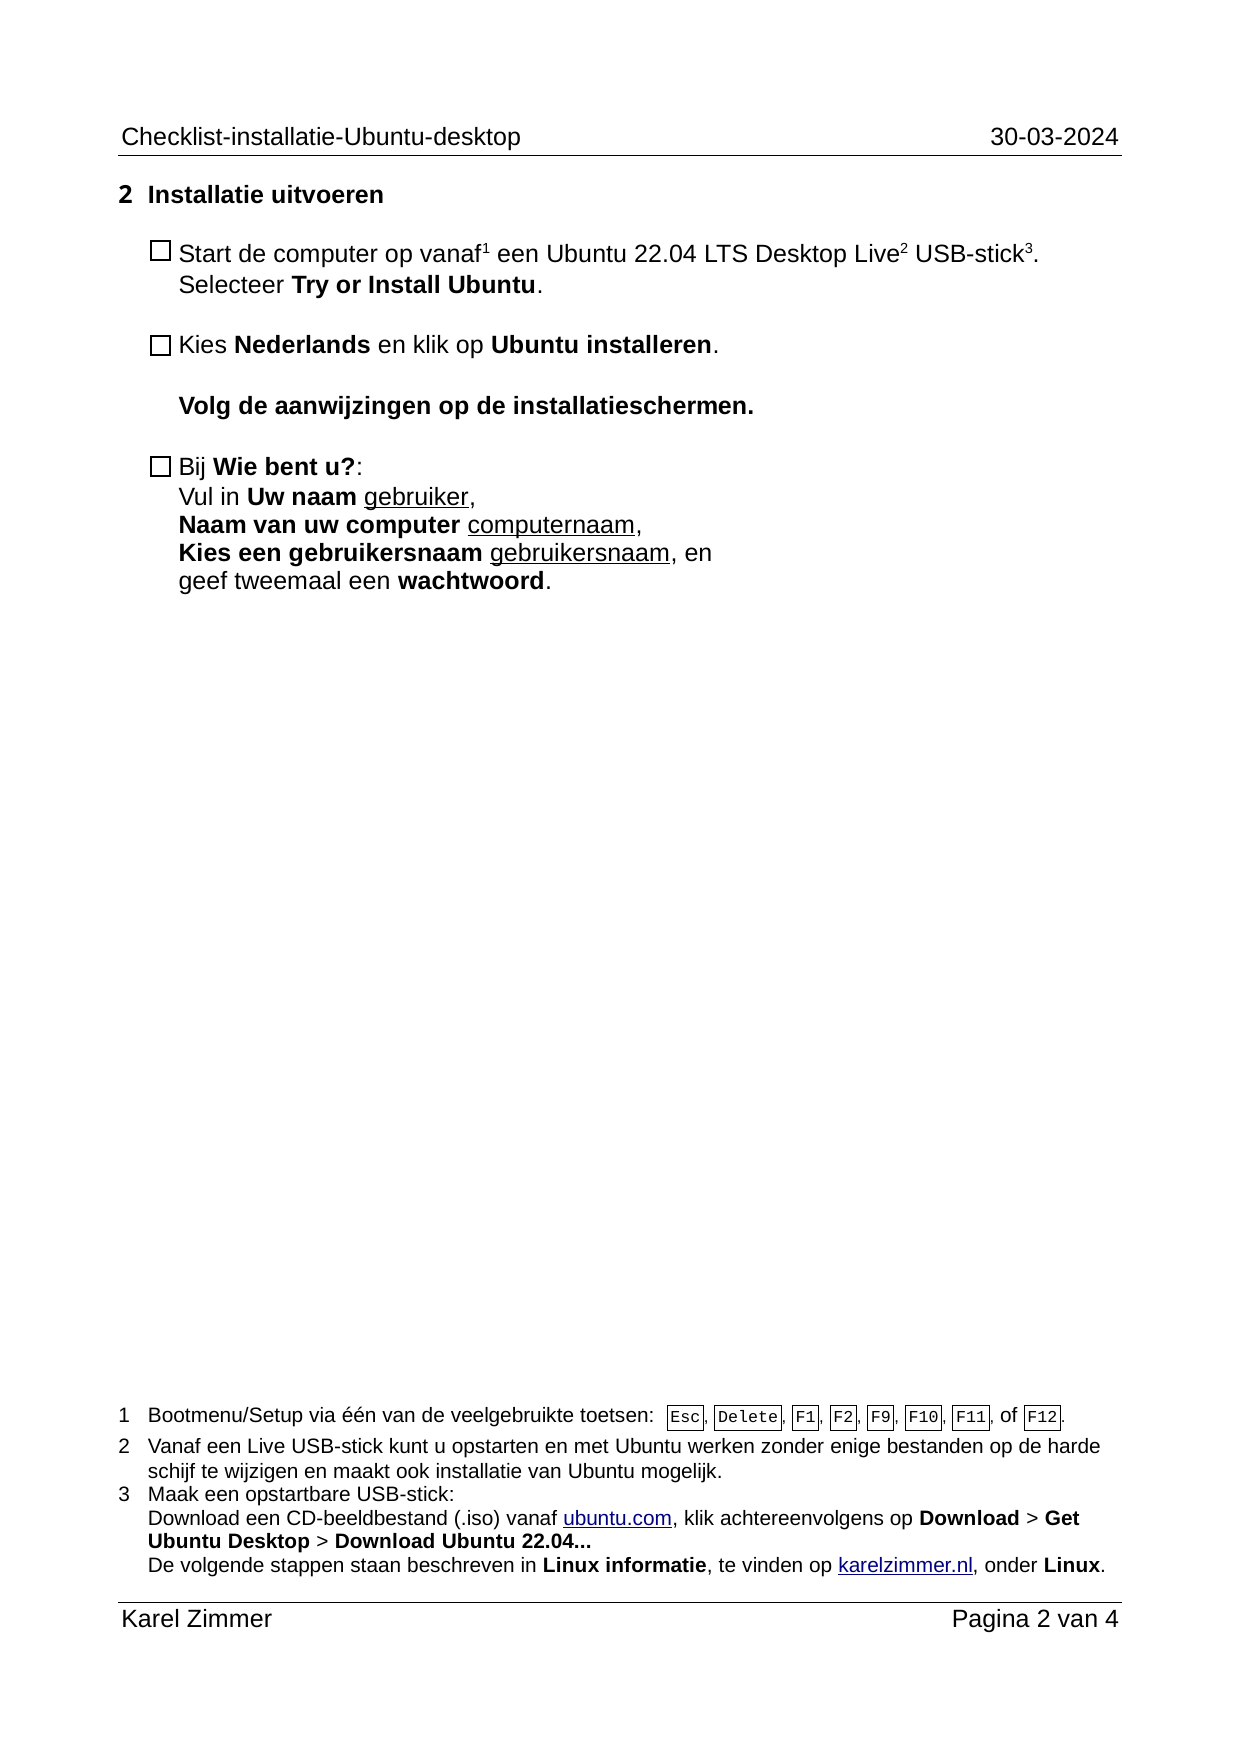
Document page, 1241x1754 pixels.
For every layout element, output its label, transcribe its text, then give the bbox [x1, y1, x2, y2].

table_cell [118, 300, 142, 330]
table_cell [118, 451, 142, 482]
table_cell [142, 482, 177, 596]
table_header [142, 239, 177, 269]
table_cell Kies Nederlands en klik op Ubuntu installeren. [177, 330, 1122, 360]
table_cell [118, 269, 142, 300]
table_cell [177, 360, 1122, 391]
list Installatie uitvoeren [118, 177, 1122, 211]
table_cell [177, 300, 1122, 330]
table_cell [142, 360, 177, 391]
table_cell [142, 421, 177, 451]
table_cell [118, 360, 142, 391]
table_cell Volg de aanwijzingen op de installatieschermen. [177, 391, 1122, 421]
table_cell [142, 269, 177, 300]
table_cell [142, 451, 177, 482]
table_cell Vul in Uw naam gebruiker, Naam van uw computer computernaam, Kies een gebruikersnaam gebruikersnaam, en geef tweemaal een wachtwoord. [177, 482, 1122, 596]
table_cell Bij Wie bent u?: [177, 451, 1122, 482]
table_cell [118, 330, 142, 360]
table_cell [142, 391, 177, 421]
table_header Start de computer op vanaf een Ubuntu 22.04 LTS Desktop Live USB-stick. [177, 239, 1122, 269]
table_cell [118, 421, 142, 451]
table_cell [142, 330, 177, 360]
table_cell [118, 482, 142, 596]
table_header [118, 239, 142, 269]
table_cell [118, 391, 142, 421]
table_cell Selecteer Try or Install Ubuntu. [177, 269, 1122, 300]
table_cell [177, 421, 1122, 451]
table_cell [142, 300, 177, 330]
